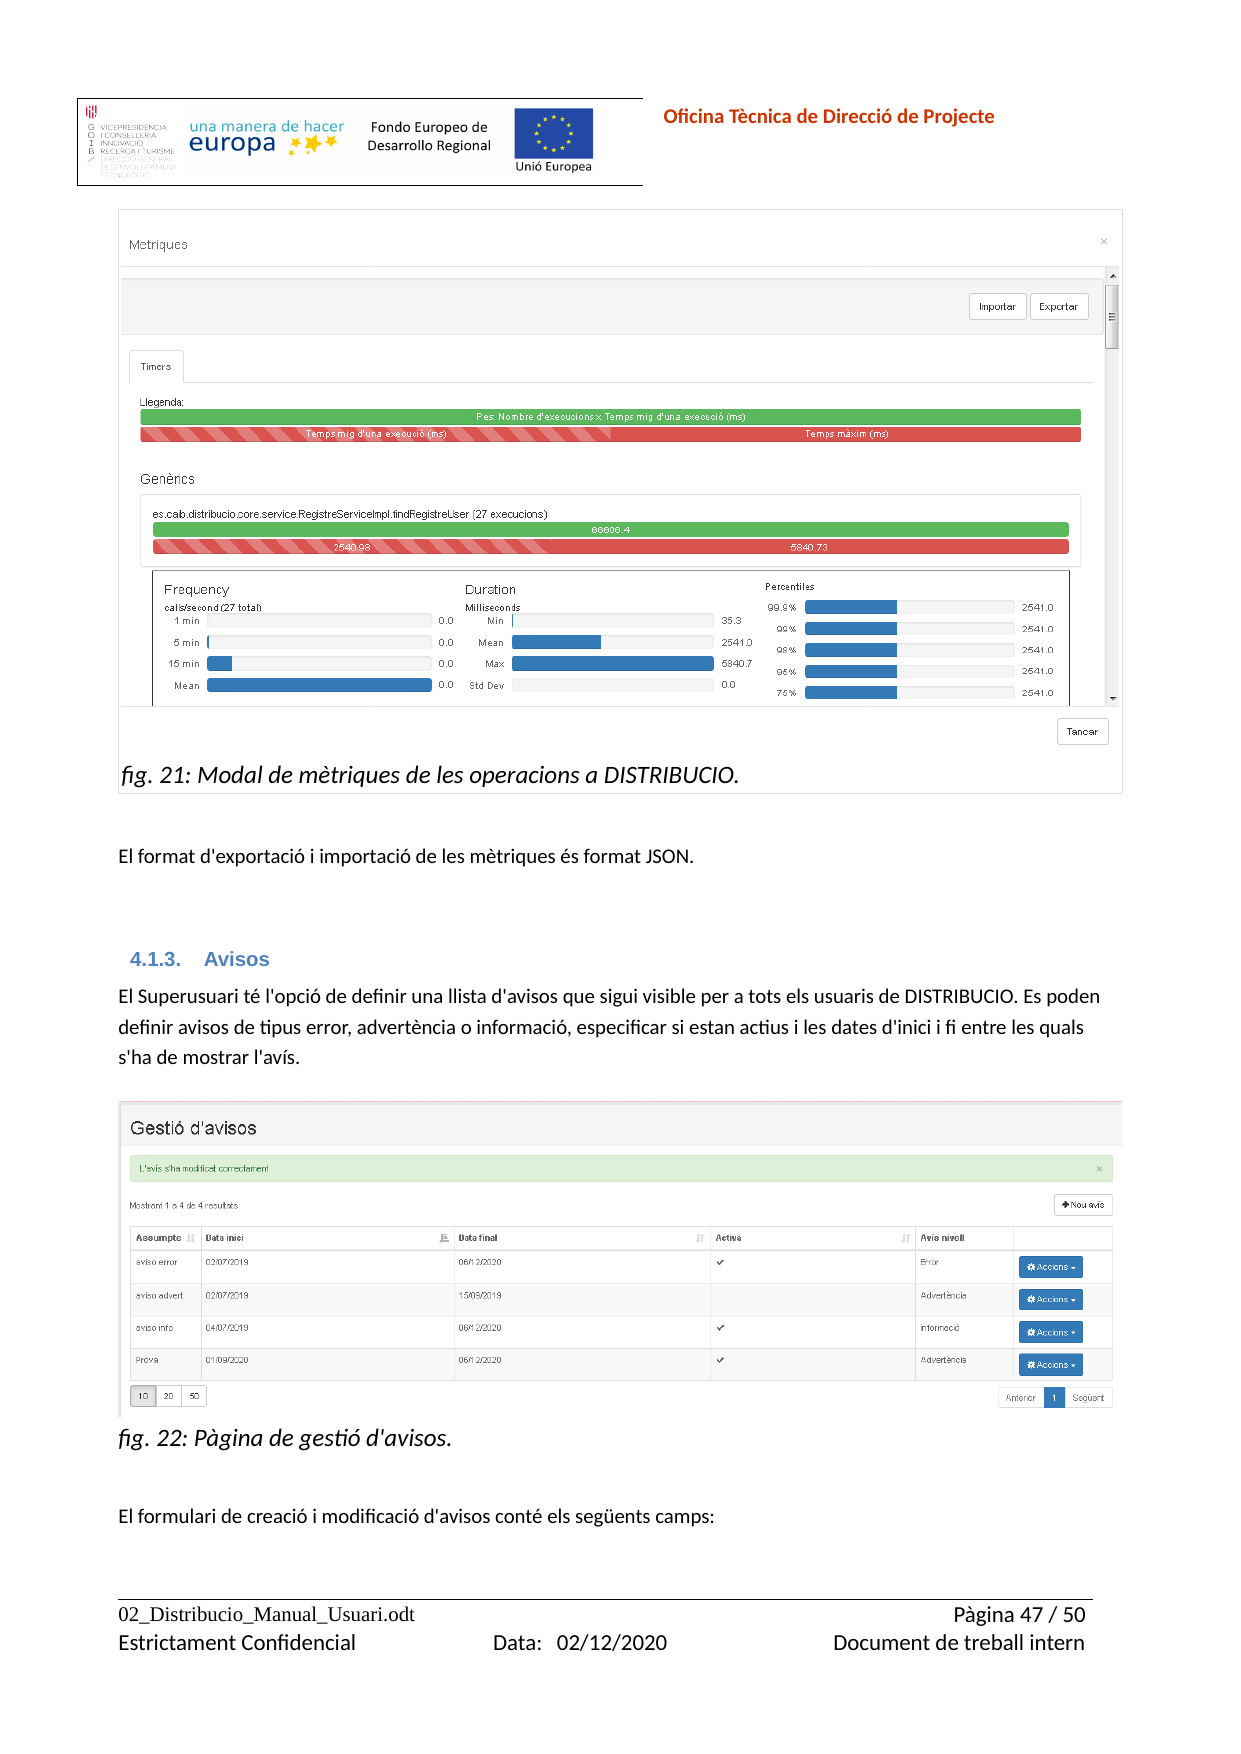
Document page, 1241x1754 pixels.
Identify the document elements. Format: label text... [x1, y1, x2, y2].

text El Superusuari té l'opció de definir una llista d'avisos que sigui visible per a tots els usuaris de DISTRIBUCIO. Es poden definir avisos de tipus error, advertència o informació, especificar si estan actius i les dates d'inici i fi entre les quals s'ha de mostrar l'avís. [118, 983, 1122, 1070]
text El formulari de creació i modificació d'avisos conté els següents camps: [118, 1503, 1122, 1528]
picture [187, 103, 599, 180]
picture [118, 1101, 1123, 1417]
text El format d'exportació i importació de les mètriques és format JSON. [118, 843, 1122, 868]
text fig. 21: Modal de mètriques de les operacions a DISTRIBUCIO. [121, 754, 1119, 790]
picture [121, 225, 1119, 754]
picture [82, 103, 181, 180]
subtitle Avisos [130, 948, 1122, 971]
text fig. 22: Pàgina de gestió d'avisos. [118, 1417, 1122, 1453]
